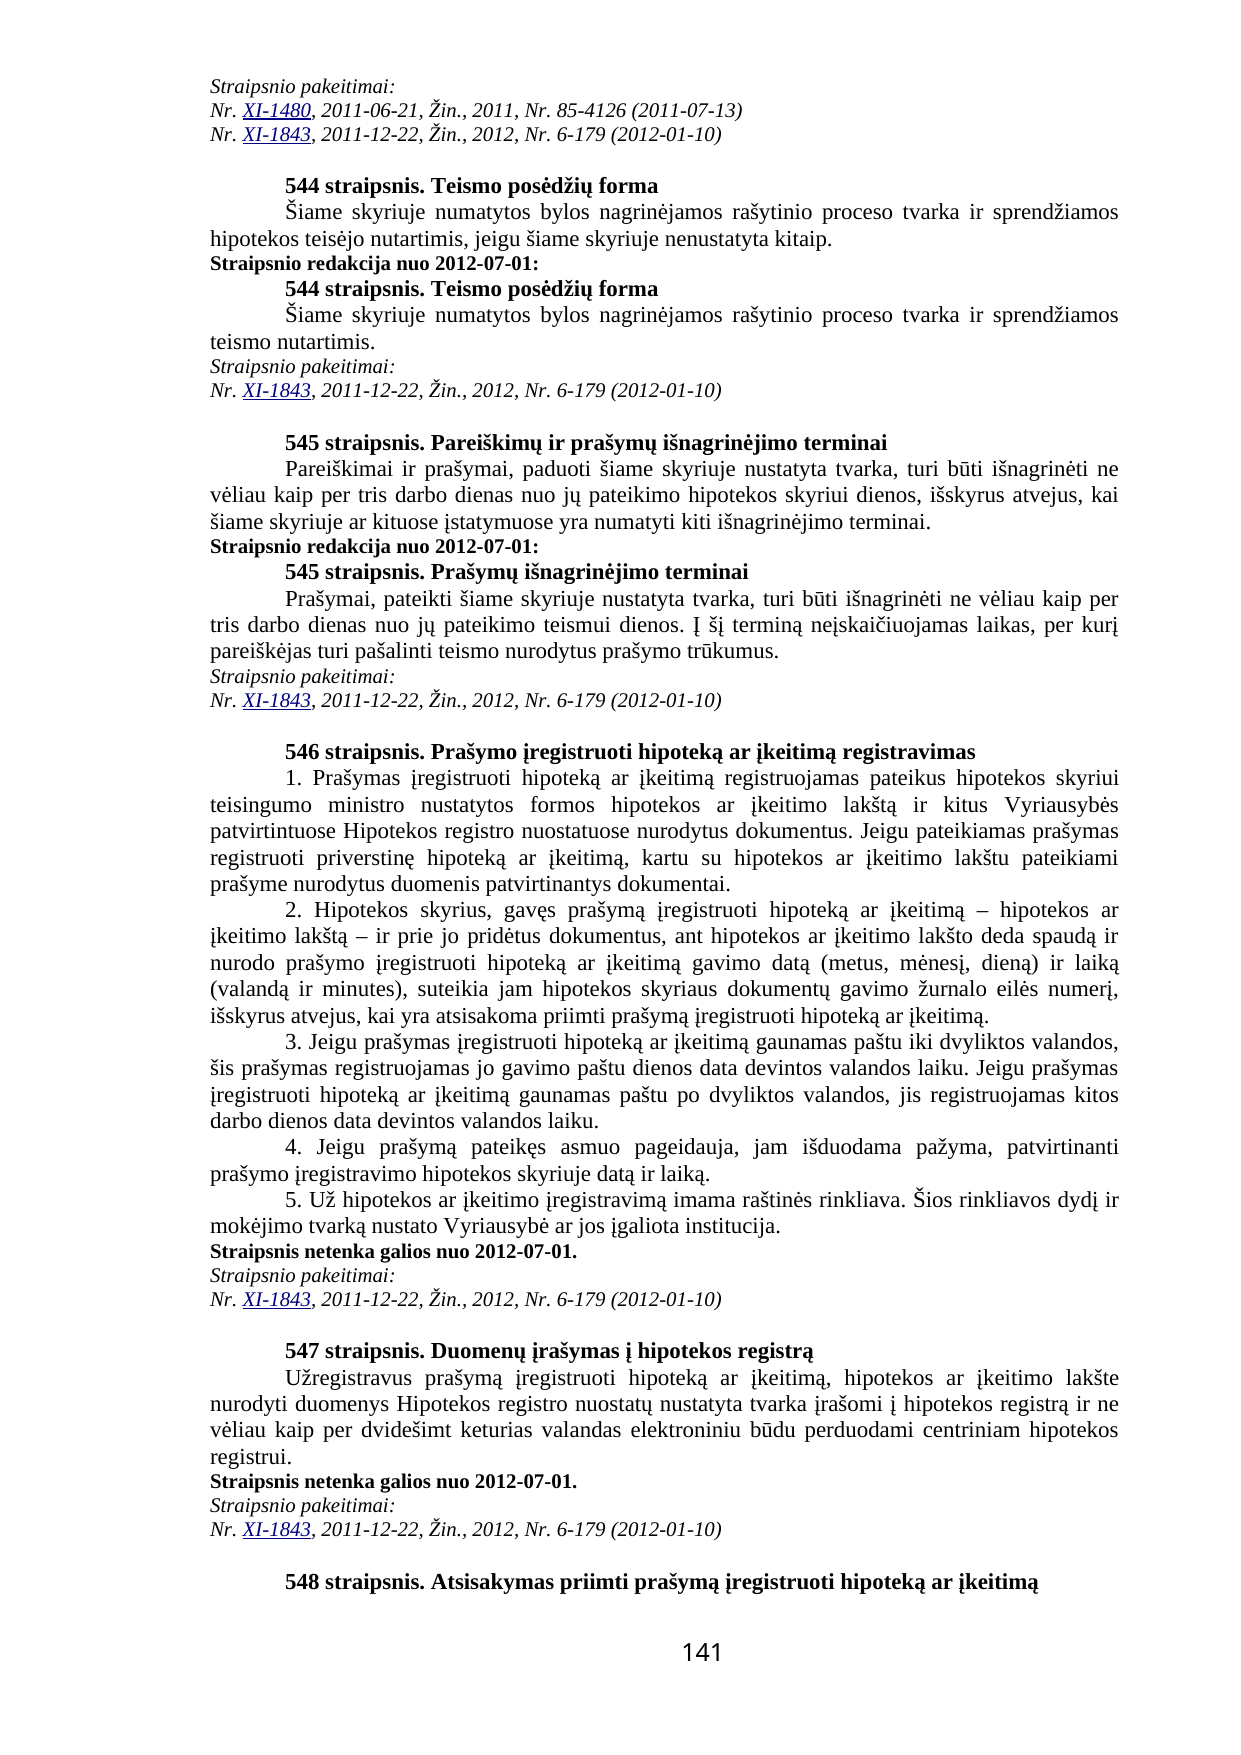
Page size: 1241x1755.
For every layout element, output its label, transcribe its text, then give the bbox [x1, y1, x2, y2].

text 3. Jeigu prašymas įregistruoti hipoteką ar įkeitimą gaunamas paštu iki dvyliktos valandos, šis prašymas registruojamas jo gavimo paštu dienos data devintos valandos laiku. Jeigu prašymas įregistruoti hipoteką ar įkeitimą gaunamas paštu po dvyliktos valandos, jis registruojamas kitos darbo dienos data devintos valandos laiku. [210, 1028, 1120, 1133]
text Straipsnio pakeitimai: [210, 73, 1120, 98]
text 545 straipsnis. Pareiškimų ir prašymų išnagrinėjimo terminai [210, 429, 1120, 455]
text Straipsnio redakcija nuo 2012-07-01: [210, 534, 1120, 558]
text Straipsnio pakeitimai: [210, 1263, 1120, 1287]
text Nr. XI-1843, 2011-12-22, Žin., 2012, Nr. 6-179 (2012-01-10) [210, 1517, 1120, 1541]
text 544 straipsnis. Teismo posėdžių forma [210, 172, 1120, 198]
text Straipsnio redakcija nuo 2012-07-01: [210, 251, 1120, 275]
text Straipsnio pakeitimai: [210, 664, 1120, 688]
text 544 straipsnis. Teismo posėdžių forma [210, 275, 1120, 302]
text Straipsnio pakeitimai: [210, 1493, 1120, 1517]
text Šiame skyriuje numatytos bylos nagrinėjamos rašytinio proceso tvarka ir sprendžiamos teismo nutartimis. [210, 302, 1120, 354]
text Šiame skyriuje numatytos bylos nagrinėjamos rašytinio proceso tvarka ir sprendžiamos hipotekos teisėjo nutartimis, jeigu šiame skyriuje nenustatyta kitaip. [210, 198, 1120, 251]
text Nr. XI-1843, 2011-12-22, Žin., 2012, Nr. 6-179 (2012-01-10) [210, 122, 1120, 146]
text 546 straipsnis. Prašymo įregistruoti hipoteką ar įkeitimą registravimas [210, 738, 1120, 764]
text 5. Už hipotekos ar įkeitimo įregistravimą imama raštinės rinkliava. Šios rinkliavos dydį ir mokėjimo tvarką nustato Vyriausybė ar jos įgaliota institucija. [210, 1186, 1120, 1239]
text 4. Jeigu prašymą pateikęs asmuo pageidauja, jam išduodama pažyma, patvirtinanti prašymo įregistravimo hipotekos skyriuje datą ir laiką. [210, 1133, 1120, 1186]
text Užregistravus prašymą įregistruoti hipoteką ar įkeitimą, hipotekos ar įkeitimo lakšte nurodyti duomenys Hipotekos registro nuostatų nustatyta tvarka įrašomi į hipotekos registrą ir ne vėliau kaip per dvidešimt keturias valandas elektroniniu būdu perduodami centriniam hipotekos registrui. [210, 1364, 1120, 1469]
text Straipsnis netenka galios nuo 2012-07-01. [210, 1469, 1120, 1493]
text 545 straipsnis. Prašymų išnagrinėjimo terminai [210, 558, 1120, 584]
text 2. Hipotekos skyrius, gavęs prašymą įregistruoti hipoteką ar įkeitimą – hipotekos ar įkeitimo lakštą – ir prie jo pridėtus dokumentus, ant hipotekos ar įkeitimo lakšto deda spaudą ir nurodo prašymo įregistruoti hipoteką ar įkeitimą gavimo datą (metus, mėnesį, dieną) ir laiką (valandą ir minutes), suteikia jam hipotekos skyriaus dokumentų gavimo žurnalo eilės numerį, išskyrus atvejus, kai yra atsisakoma priimti prašymą įregistruoti hipoteką ar įkeitimą. [210, 896, 1120, 1028]
text Prašymai, pateikti šiame skyriuje nustatyta tvarka, turi būti išnagrinėti ne vėliau kaip per tris darbo dienas nuo jų pateikimo teismui dienos. Į šį terminą neįskaičiuojamas laikas, per kurį pareiškėjas turi pašalinti teismo nurodytus prašymo trūkumus. [210, 584, 1120, 664]
text Pareiškimai ir prašymai, paduoti šiame skyriuje nustatyta tvarka, turi būti išnagrinėti ne vėliau kaip per tris darbo dienas nuo jų pateikimo hipotekos skyriui dienos, išskyrus atvejus, kai šiame skyriuje ar kituose įstatymuose yra numatyti kiti išnagrinėjimo terminai. [210, 455, 1120, 534]
text 1. Prašymas įregistruoti hipoteką ar įkeitimą registruojamas pateikus hipotekos skyriui teisingumo ministro nustatytos formos hipotekos ar įkeitimo lakštą ir kitus Vyriausybės patvirtintuose Hipotekos registro nuostatuose nurodytus dokumentus. Jeigu pateikiamas prašymas registruoti priverstinę hipoteką ar įkeitimą, kartu su hipotekos ar įkeitimo lakštu pateikiami prašyme nurodytus duomenis patvirtinantys dokumentai. [210, 764, 1120, 896]
text 548 straipsnis. Atsisakymas priimti prašymą įregistruoti hipoteką ar įkeitimą [285, 1568, 1120, 1594]
text Nr. XI-1843, 2011-12-22, Žin., 2012, Nr. 6-179 (2012-01-10) [210, 378, 1120, 402]
text Nr. XI-1843, 2011-12-22, Žin., 2012, Nr. 6-179 (2012-01-10) [210, 688, 1120, 712]
text Straipsnis netenka galios nuo 2012-07-01. [210, 1239, 1120, 1263]
text Straipsnio pakeitimai: [210, 354, 1120, 378]
text 547 straipsnis. Duomenų įrašymas į hipotekos registrą [210, 1337, 1120, 1364]
text Nr. XI-1843, 2011-12-22, Žin., 2012, Nr. 6-179 (2012-01-10) [210, 1287, 1120, 1311]
text Nr. XI-1480, 2011-06-21, Žin., 2011, Nr. 85-4126 (2011-07-13) [210, 98, 1120, 122]
